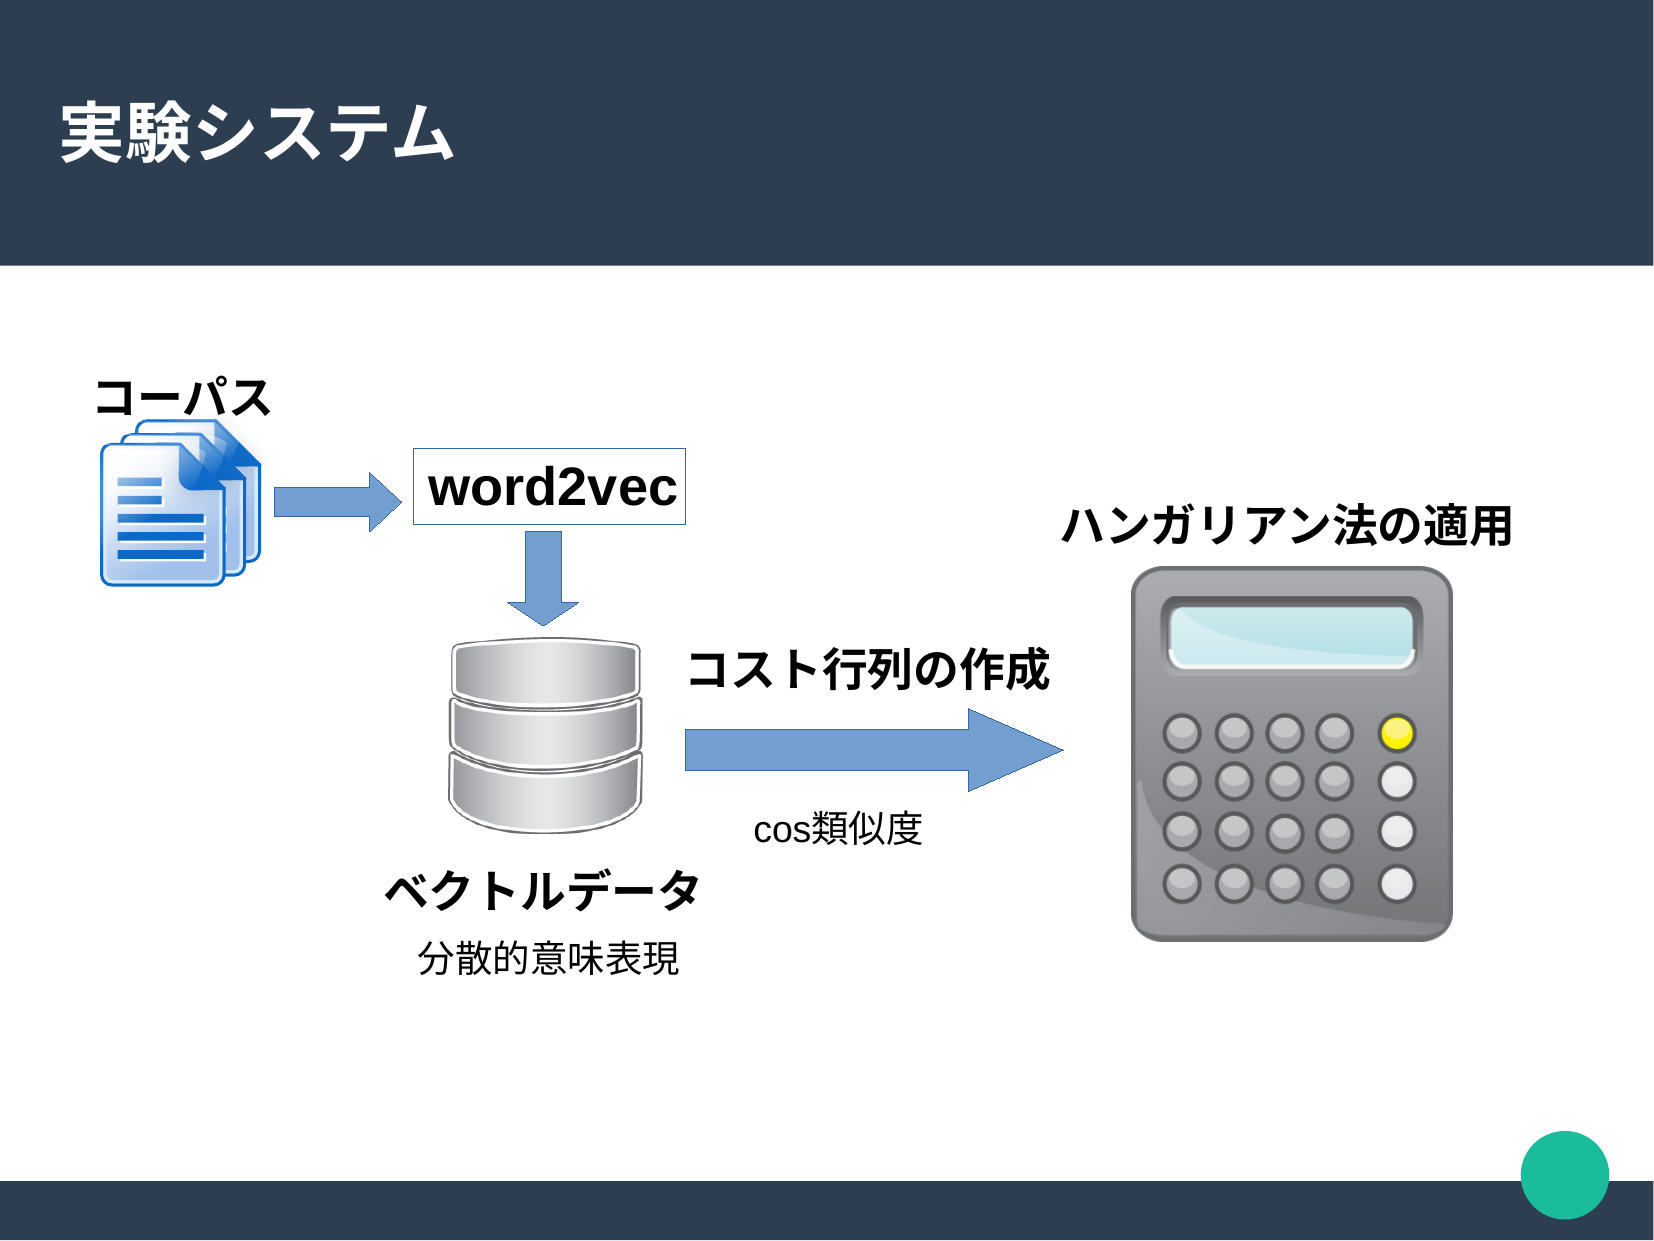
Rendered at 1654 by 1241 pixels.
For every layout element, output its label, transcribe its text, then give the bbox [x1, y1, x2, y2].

title 実験システム [59, 49, 1595, 207]
text_box word2vec [413, 448, 697, 525]
text_box コスト行列の作成 [649, 625, 1087, 710]
text_box [685, 710, 1064, 792]
text_box ベクトルデータ [354, 848, 733, 933]
text_box ハンガリアン法の適用 [1015, 482, 1560, 566]
picture [448, 637, 643, 834]
picture [82, 427, 275, 594]
text_box [507, 531, 579, 626]
text_box cos類似度 [732, 791, 945, 849]
text_box [274, 472, 402, 532]
text_box コーパス [70, 354, 296, 438]
text_box 分散的意味表現 [389, 921, 709, 979]
picture [1131, 566, 1453, 942]
